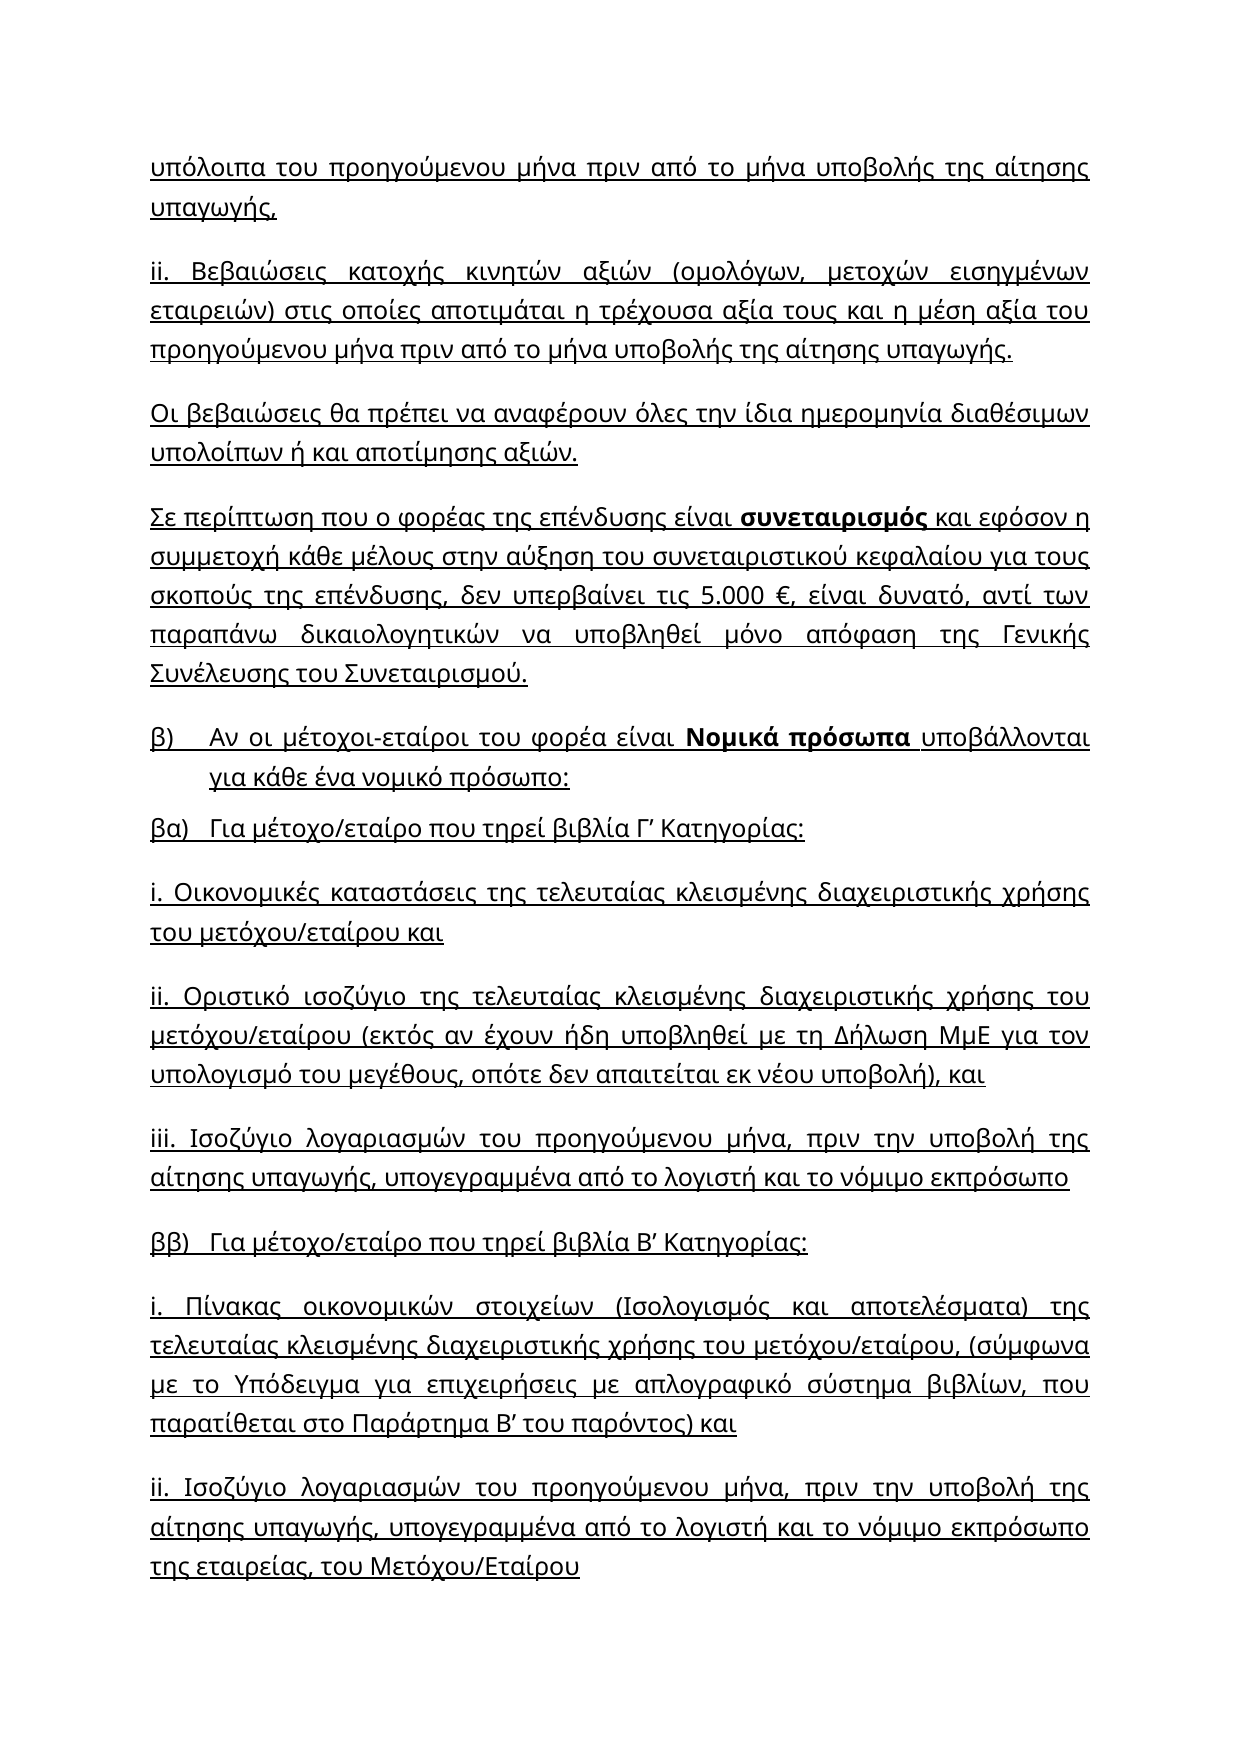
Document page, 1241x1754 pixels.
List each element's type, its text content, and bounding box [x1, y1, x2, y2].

text παρατίθεται στο Παράρτημα Β’ του παρόντος) και [150, 1397, 1090, 1440]
text αίτησης υπαγωγής, υπογεγραμμένα από το λογιστή και το νόμιμο εκπρόσωπο [150, 1152, 1090, 1194]
list β) Αν οι μέτοχοι-εταίροι του φορέα είναι Νομικά πρόσωπα υποβάλλονται [150, 720, 1090, 749]
text του μετόχου/εταίρου και [150, 906, 1090, 948]
text παραπάνω δικαιολογητικών να υποβληθεί μόνο απόφαση της Γενικής [150, 608, 1090, 646]
list για κάθε ένα νομικό πρόσωπο: [150, 750, 1090, 793]
list βα) Για μέτοχο/εταίρο που τηρεί βιβλία Γ’ Κατηγορίας: [150, 811, 1090, 845]
text υπολοίπων ή και αποτίμησης αξιών. [150, 427, 1090, 469]
text τελευταίας κλεισμένης διαχειριστικής χρήσης του μετόχου/εταίρου, (σύμφωνα [150, 1319, 1090, 1356]
text εταιρειών) στις οποίες αποτιμάται η τρέχουσα αξία τους και η μέση αξία του [150, 284, 1090, 321]
text προηγούμενου μήνα πριν από το μήνα υποβολής της αίτησης υπαγωγής. [150, 323, 1090, 366]
text ii. Οριστικό ισοζύγιο της τελευταίας κλεισμένης διαχειριστικής χρήσης του [150, 978, 1090, 1007]
text iii. Ισοζύγιο λογαριασμών του προηγούμενου μήνα, πριν την υποβολή της [150, 1121, 1090, 1150]
text i. Οικονομικές καταστάσεις της τελευταίας κλεισμένης διαχειριστικής χρήσης [150, 875, 1090, 904]
text ii. Ισοζύγιο λογαριασμών του προηγούμενου μήνα, πριν την υποβολή της [150, 1470, 1090, 1499]
text ii. Βεβαιώσεις κατοχής κινητών αξιών (ομολόγων, μετοχών εισηγμένων [150, 253, 1090, 282]
text i. Πίνακας οικονομικών στοιχείων (Ισολογισμός και αποτελέσματα) της [150, 1288, 1090, 1317]
text Σε περίπτωση που ο φορέας της επένδυσης είναι συνεταιρισμός και εφόσον η [150, 499, 1090, 528]
text με το Υπόδειγμα για επιχειρήσεις με απλογραφικό σύστημα βιβλίων, που [150, 1358, 1090, 1396]
list ββ) Για μέτοχο/εταίρο που τηρεί βιβλία Β’ Κατηγορίας: [150, 1224, 1090, 1258]
text σκοπούς της επένδυσης, δεν υπερβαίνει τις 5.000 €, είναι δυνατό, αντί των [150, 569, 1090, 606]
text υπολογισμό του μεγέθους, οπότε δεν απαιτείται εκ νέου υποβολή), και [150, 1048, 1090, 1091]
text συμμετοχή κάθε μέλους στην αύξηση του συνεταιριστικού κεφαλαίου για τους [150, 530, 1090, 567]
text μετόχου/εταίρου (εκτός αν έχουν ήδη υποβληθεί με τη Δήλωση ΜμΕ για τον [150, 1009, 1090, 1046]
text της εταιρείας, του Μετόχου/Εταίρου [150, 1540, 1090, 1582]
text αίτησης υπαγωγής, υπογεγραμμένα από το λογιστή και το νόμιμο εκπρόσωπο [150, 1501, 1090, 1538]
text Συνέλευσης του Συνεταιρισμού. [150, 647, 1090, 690]
text υπαγωγής, [150, 181, 1090, 223]
text Οι βεβαιώσεις θα πρέπει να αναφέρουν όλες την ίδια ημερομηνία διαθέσιμων [150, 396, 1090, 425]
text υπόλοιπα του προηγούμενου μήνα πριν από το μήνα υποβολής της αίτησης [150, 150, 1090, 179]
